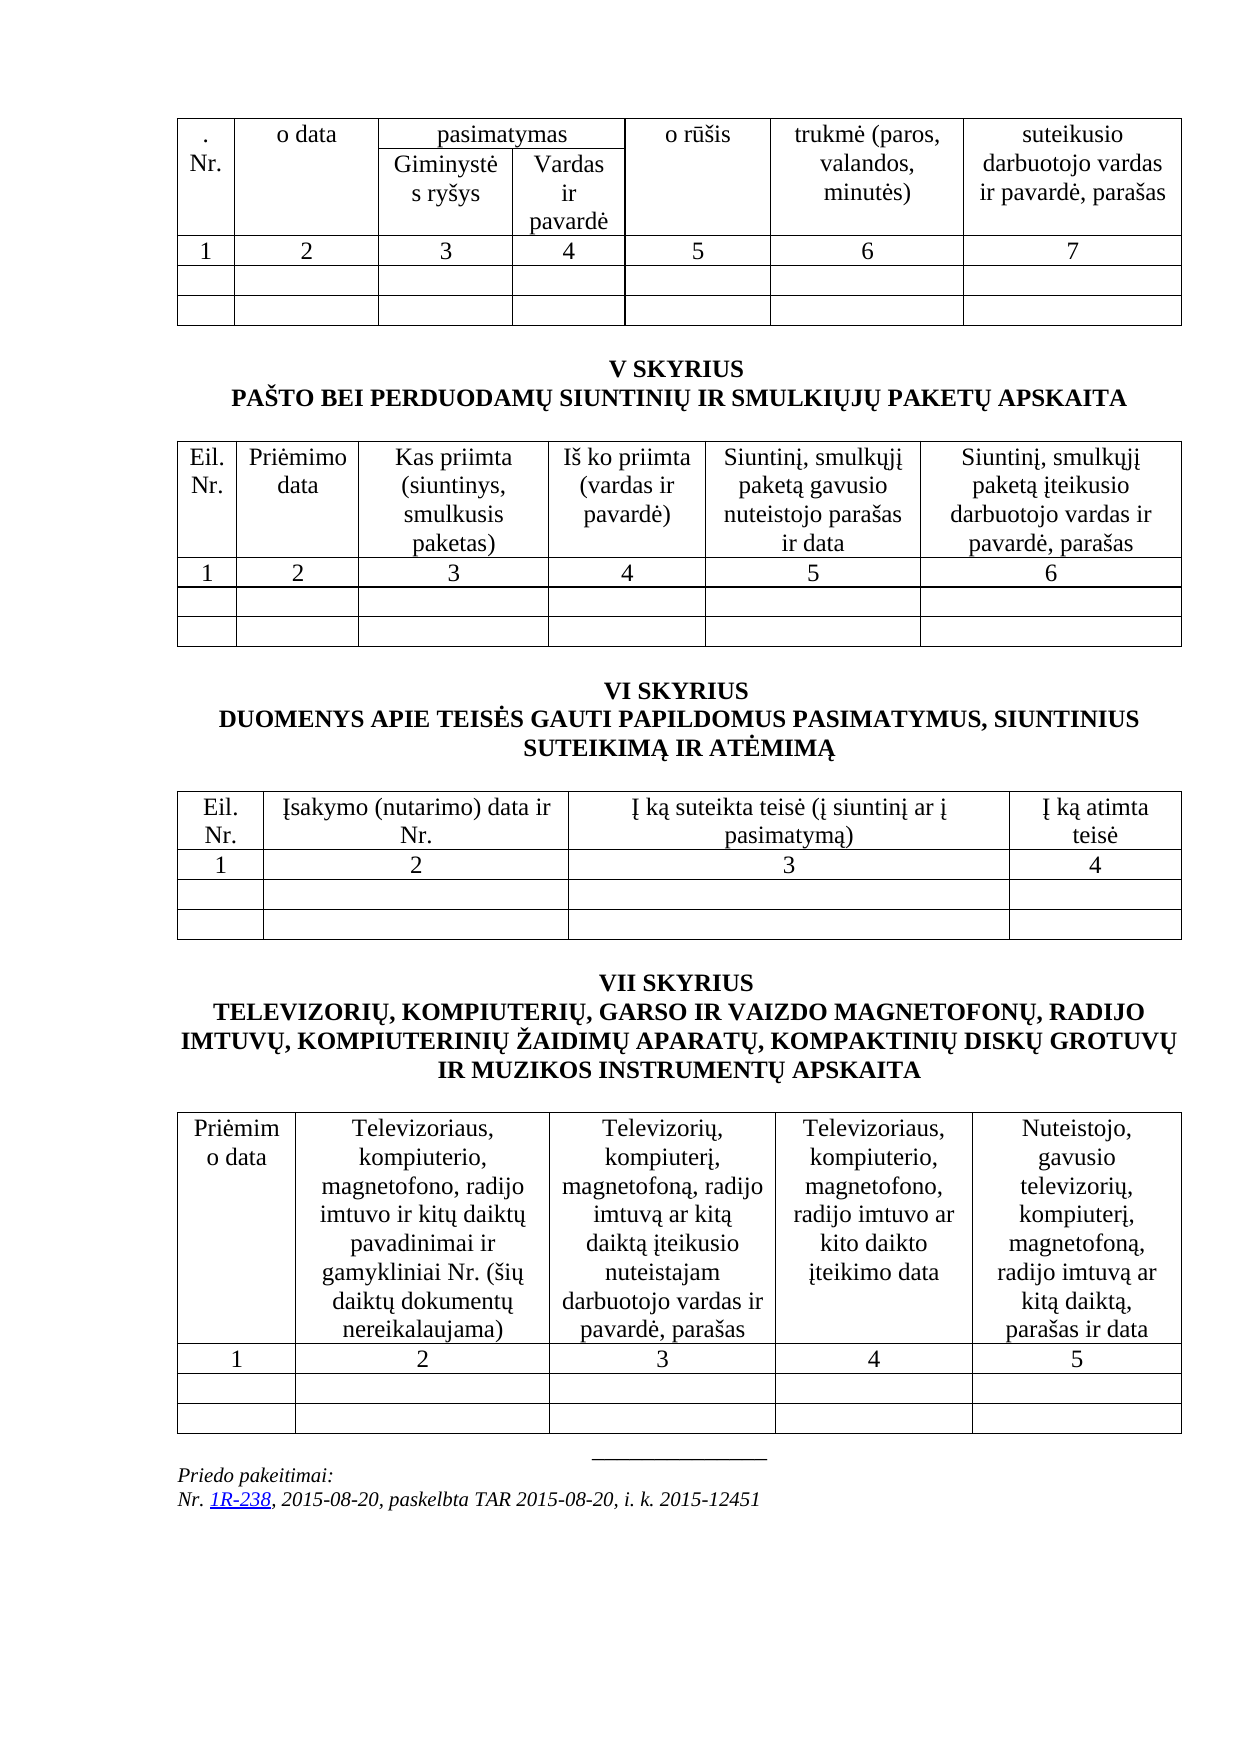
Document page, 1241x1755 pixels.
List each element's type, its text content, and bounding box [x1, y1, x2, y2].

table_header . Nr. [178, 119, 234, 235]
table_header Priėmimo data [178, 1113, 295, 1343]
table_header o data [235, 119, 378, 235]
table_cell [235, 296, 378, 324]
table_header Įsakymo (nutarimo) data ir Nr. [264, 792, 568, 849]
table_header Siuntinį, smulkųjį paketą gavusio nuteistojo parašas ir data [706, 442, 920, 557]
text DUOMENYS APIE TEISĖS GAUTI PAPILDOMUS PASIMATYMUS, SIUNTINIUS SUTEIKIMĄ IR ATĖMIMĄ [177, 704, 1181, 762]
table_cell Giminystės ryšys [379, 149, 512, 235]
text TELEVIZORIŲ, KOMPIUTERIŲ, GARSO IR VAIZDO MAGNETOFONŲ, RADIJO IMTUVŲ, KOMPIUTERINIŲ ŽAIDIMŲ APARATŲ, KOMPAKTINIŲ DISKŲ GROTUVŲ IR MUZIKOS INSTRUMENTŲ APSKAITA [177, 997, 1181, 1083]
table_cell [379, 266, 512, 295]
table_cell [550, 1404, 775, 1433]
table_cell [264, 880, 568, 909]
table_cell [569, 880, 1009, 909]
table_cell [359, 617, 548, 646]
table_cell [178, 880, 263, 909]
table_cell 1 [178, 558, 236, 586]
table_cell [178, 296, 234, 324]
table_cell [771, 266, 963, 295]
table_header o rūšis [626, 119, 770, 235]
table_cell 3 [569, 850, 1009, 879]
table_cell [264, 910, 568, 939]
table_cell [776, 1374, 972, 1403]
table_cell 2 [296, 1344, 549, 1373]
table_header pasimatymas [379, 119, 624, 148]
table_cell [178, 1404, 295, 1433]
table_header Siuntinį, smulkųjį paketą įteikusio darbuotojo vardas ir pavardė, parašas [921, 442, 1181, 557]
table_cell 7 [964, 236, 1181, 265]
table_header Televizoriaus, kompiuterio, magnetofono, radijo imtuvo ir kitų daiktų pavadinimai ir gamykliniai Nr. (šių daiktų dokumentų nereikalaujama) [296, 1113, 549, 1343]
table_cell 5 [706, 558, 920, 586]
table_header Kas priimta (siuntinys, smulkusis paketas) [359, 442, 548, 557]
table_cell 3 [379, 236, 512, 265]
text PAŠTO BEI PERDUODAMŲ SIUNTINIŲ IR SMULKIŲJŲ PAKETŲ APSKAITA [177, 383, 1181, 412]
table_header Į ką atimta teisė [1010, 792, 1181, 849]
table_header Televizorių, kompiuterį, magnetofoną, radijo imtuvą ar kitą daiktą įteikusio nuteistajam darbuotojo vardas ir pavardė, parašas [550, 1113, 775, 1343]
table_header Eil. Nr. [178, 442, 236, 557]
text VI SKYRIUS [177, 676, 1181, 704]
table_cell 3 [359, 558, 548, 586]
table_cell [513, 266, 624, 295]
table_cell 1 [178, 1344, 295, 1373]
table_header Iš ko priimta (vardas ir pavardė) [549, 442, 705, 557]
table_cell 4 [1010, 850, 1181, 879]
table_cell [626, 296, 770, 324]
text Nr. 1R-238, 2015-08-20, paskelbta TAR 2015-08-20, i. k. 2015-12451 [177, 1487, 1181, 1511]
table_cell 4 [549, 558, 705, 586]
table_cell [964, 296, 1181, 324]
text Priedo pakeitimai: [177, 1462, 1181, 1487]
text VII SKYRIUS [177, 968, 1181, 997]
table_cell 6 [771, 236, 963, 265]
table_header Televizoriaus, kompiuterio, magnetofono, radijo imtuvo ar kito daikto įteikimo data [776, 1113, 972, 1343]
table_cell [178, 617, 236, 646]
table_cell [549, 588, 705, 616]
table_cell [178, 1374, 295, 1403]
table_cell 2 [264, 850, 568, 879]
table_cell [1010, 880, 1181, 909]
table_cell Vardas ir pavardė [513, 149, 624, 235]
text V SKYRIUS [177, 354, 1181, 383]
table_cell [550, 1374, 775, 1403]
table_cell [379, 296, 512, 324]
table_cell [706, 588, 920, 616]
table_cell 5 [626, 236, 770, 265]
table_header Nuteistojo, gavusio televizorių, kompiuterį, magnetofoną, radijo imtuvą ar kitą daiktą, parašas ir data [973, 1113, 1181, 1343]
table_cell [296, 1374, 549, 1403]
table_cell [921, 588, 1181, 616]
table_cell [178, 588, 236, 616]
table_cell [513, 296, 624, 324]
table_header suteikusio darbuotojo vardas ir pavardė, parašas [964, 119, 1181, 235]
table_cell [776, 1404, 972, 1433]
table_cell [973, 1404, 1181, 1433]
table_cell 4 [776, 1344, 972, 1373]
table_cell 3 [550, 1344, 775, 1373]
table_header trukmė (paros, valandos, minutės) [771, 119, 963, 235]
table_cell [296, 1404, 549, 1433]
table_cell [771, 296, 963, 324]
table_cell 6 [921, 558, 1181, 586]
table_cell [706, 617, 920, 646]
table_cell [237, 617, 358, 646]
table_cell [549, 617, 705, 646]
table_cell [626, 266, 770, 295]
table_header Priėmimo data [237, 442, 358, 557]
table_cell 1 [178, 236, 234, 265]
text ______________ [177, 1434, 1181, 1462]
table_cell [178, 266, 234, 295]
table_cell [973, 1374, 1181, 1403]
table_cell 2 [237, 558, 358, 586]
table_cell [237, 588, 358, 616]
table_cell [964, 266, 1181, 295]
table_header Eil. Nr. [178, 792, 263, 849]
table_cell [921, 617, 1181, 646]
table_cell [359, 588, 548, 616]
table_header Į ką suteikta teisė (į siuntinį ar į pasimatymą) [569, 792, 1009, 849]
table_cell [569, 910, 1009, 939]
table_cell 1 [178, 850, 263, 879]
table_cell 5 [973, 1344, 1181, 1373]
table_cell [235, 266, 378, 295]
table_cell [1010, 910, 1181, 939]
table_cell 2 [235, 236, 378, 265]
table_cell 4 [513, 236, 624, 265]
table_cell [178, 910, 263, 939]
